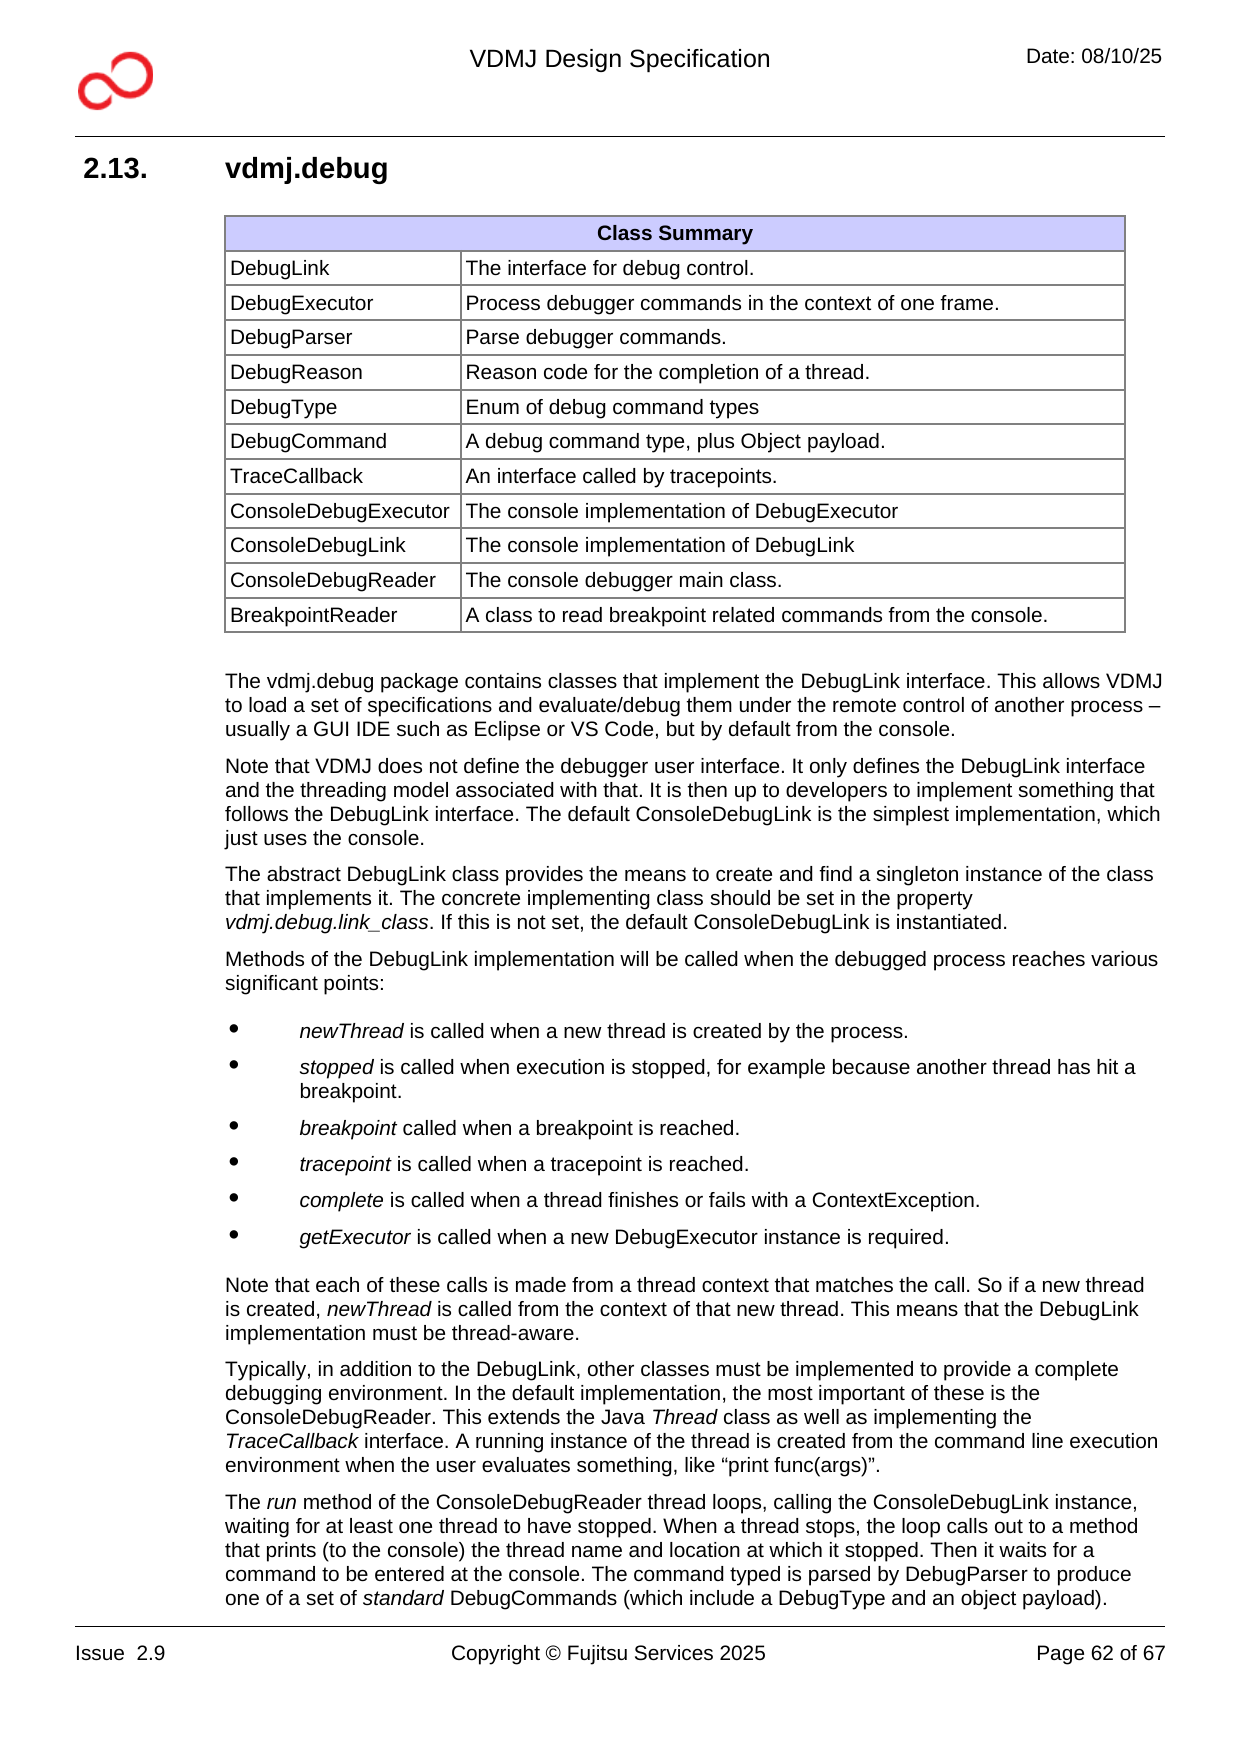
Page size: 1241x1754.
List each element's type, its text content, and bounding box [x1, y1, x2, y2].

text Note that VDMJ does not define the debugger user interface. It only defines the DebugLink interface and the threading model associated with that. It is then up to developers to implement something that follows the DebugLink interface. The default ConsoleDebugLink is the simplest implementation, which just uses the console. [225, 754, 1165, 850]
list complete is called when a thread finishes or fails with a ContextException. [228, 1189, 1165, 1213]
table_cell The console implementation of DebugExecutor [462, 495, 1124, 527]
table_cell Process debugger commands in the context of one frame. [462, 286, 1124, 319]
list breakpoint called when a breakpoint is reached. [228, 1116, 1165, 1140]
table_cell Enum of debug command types [462, 391, 1124, 423]
table_cell DebugExecutor [226, 286, 460, 319]
table_cell Parse debugger commands. [462, 321, 1124, 354]
table_cell DebugType [226, 391, 460, 423]
table_cell The interface for debug control. [462, 252, 1124, 284]
table_cell TraceCallback [226, 460, 460, 492]
table_cell DebugReason [226, 356, 460, 388]
text The run method of the ConsoleDebugReader thread loops, calling the ConsoleDebugLink instance, waiting for at least one thread to have stopped. When a thread stops, the loop calls out to a method that prints (to the console) the thread name and location at which it stopped. Then it waits for a command to be entered at the console. The command typed is parsed by DebugParser to produce one of a set of standard DebugCommands (which include a DebugType and an object payload). [225, 1490, 1165, 1610]
table_cell A debug command type, plus Object payload. [462, 425, 1124, 458]
text Note that each of these calls is made from a thread context that matches the call. So if a new thread is created, newThread is called from the context of that new thread. This means that the DebugLink implementation must be thread-aware. [225, 1273, 1165, 1345]
text The abstract DebugLink class provides the means to create and find a singleton instance of the class that implements it. The concrete implementing class should be set in the property vdmj.debug.link_class. If this is not set, the default ConsoleDebugLink is instantiated. [225, 862, 1165, 934]
list stopped is called when execution is stopped, for example because another thread has hit a breakpoint. [228, 1055, 1165, 1103]
table_cell DebugLink [226, 252, 460, 284]
table_cell Reason code for the completion of a thread. [462, 356, 1124, 388]
table_cell An interface called by tracepoints. [462, 460, 1124, 492]
table_cell ConsoleDebugLink [226, 529, 460, 562]
picture [78, 44, 153, 120]
table_cell The console implementation of DebugLink [462, 529, 1124, 562]
table_cell A class to read breakpoint related commands from the console. [462, 599, 1124, 631]
list getExecutor is called when a new DebugExecutor instance is required. [228, 1225, 1165, 1249]
table_cell ConsoleDebugExecutor [226, 495, 460, 527]
table_cell The console debugger main class. [462, 564, 1124, 597]
table_cell BreakpointReader [226, 599, 460, 631]
text Typically, in addition to the DebugLink, other classes must be implemented to provide a complete debugging environment. In the default implementation, the most important of these is the ConsoleDebugReader. This extends the Java Thread class as well as implementing the TraceCallback interface. A running instance of the thread is created from the command line execution environment when the user evaluates something, like “print func(args)”. [225, 1358, 1165, 1477]
text The vdmj.debug package contains classes that implement the DebugLink interface. This allows VDMJ to load a set of specifications and evaluate/debug them under the remote control of another process – usually a GUI IDE such as Eclipse or VS Code, but by default from the console. [225, 670, 1165, 742]
table_header Class Summary [226, 217, 1124, 250]
table_cell DebugCommand [226, 425, 460, 458]
subtitle vdmj.debug [75, 152, 1165, 185]
table_cell DebugParser [226, 321, 460, 354]
list tracepoint is called when a tracepoint is reached. [228, 1152, 1165, 1176]
text Methods of the DebugLink implementation will be called when the debugged process reaches various significant points: [225, 947, 1165, 995]
table_cell ConsoleDebugReader [226, 564, 460, 597]
list newThread is called when a new thread is created by the process. [228, 1019, 1165, 1043]
